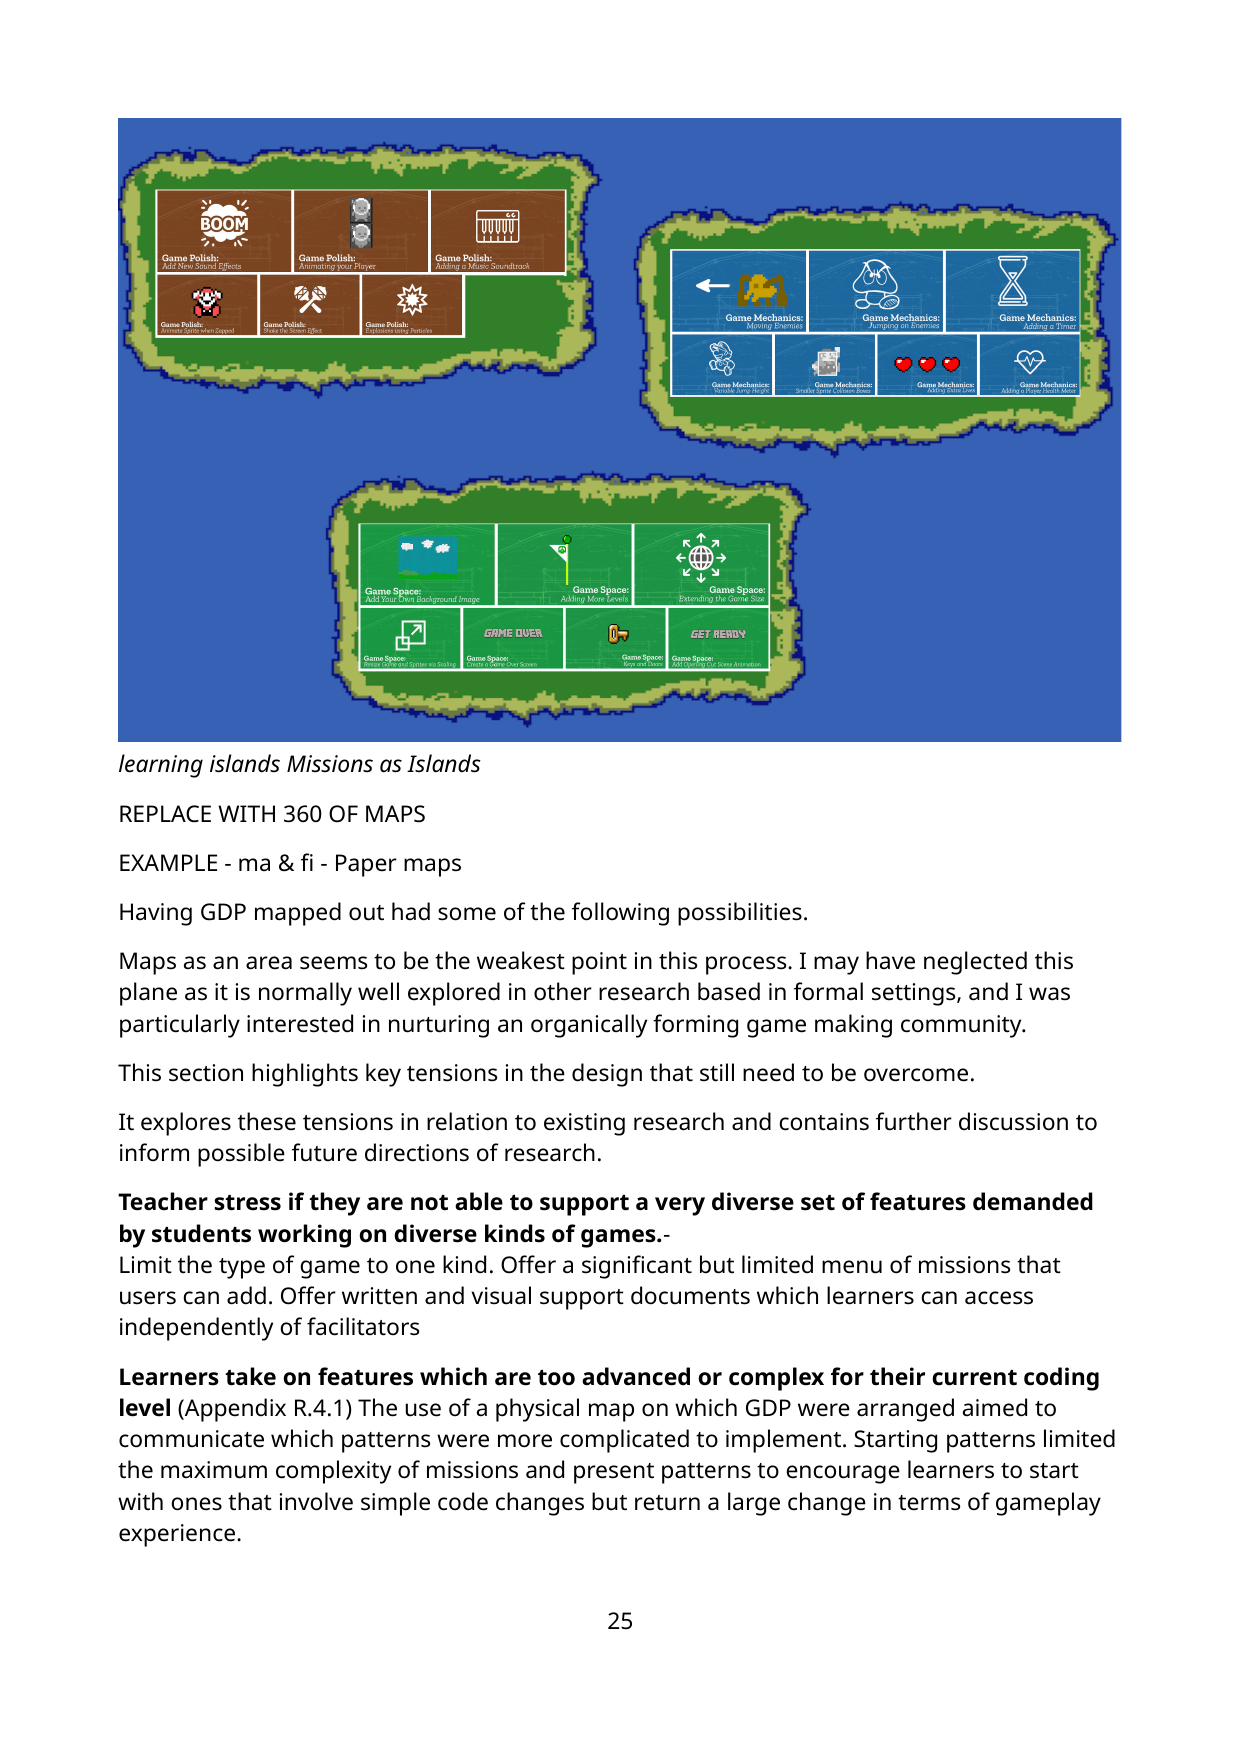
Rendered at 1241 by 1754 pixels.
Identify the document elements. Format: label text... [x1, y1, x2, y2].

text It explores these tensions in relation to existing research and contains further discussion to inform possible future directions of research. [118, 1106, 1122, 1168]
text EXAMPLE - ma & fi - Paper maps [118, 847, 1122, 878]
text Having GDP mapped out had some of the following possibilities. [118, 896, 1122, 927]
text Learners take on features which are too advanced or complex for their current coding level (Appendix R.4.1) The use of a physical map on which GDP were arranged aimed to communicate which patterns were more complicated to implement. Starting patterns limited the maximum complexity of missions and present patterns to encourage learners to start with ones that involve simple code changes but return a large change in terms of gameplay experience. [118, 1361, 1122, 1548]
text Maps as an area seems to be the weakest point in this process. I may have neglected this plane as it is normally well explored in other research based in formal settings, and I was particularly interested in nurturing an organically forming game making community. [118, 945, 1122, 1039]
text Teacher stress if they are not able to support a very diverse set of features demanded by students working on diverse kinds of games.- Limit the type of game to one kind. Offer a significant but limited menu of missions that users can add. Offer written and visual support documents which learners can access independently of facilitators [118, 1186, 1122, 1343]
picture [118, 118, 1122, 742]
text learning islands Missions as Islands [118, 742, 1122, 780]
text REPLACE WITH 360 OF MAPS [118, 798, 1122, 829]
text This section highlights key tensions in the design that still need to be overcome. [118, 1057, 1122, 1088]
